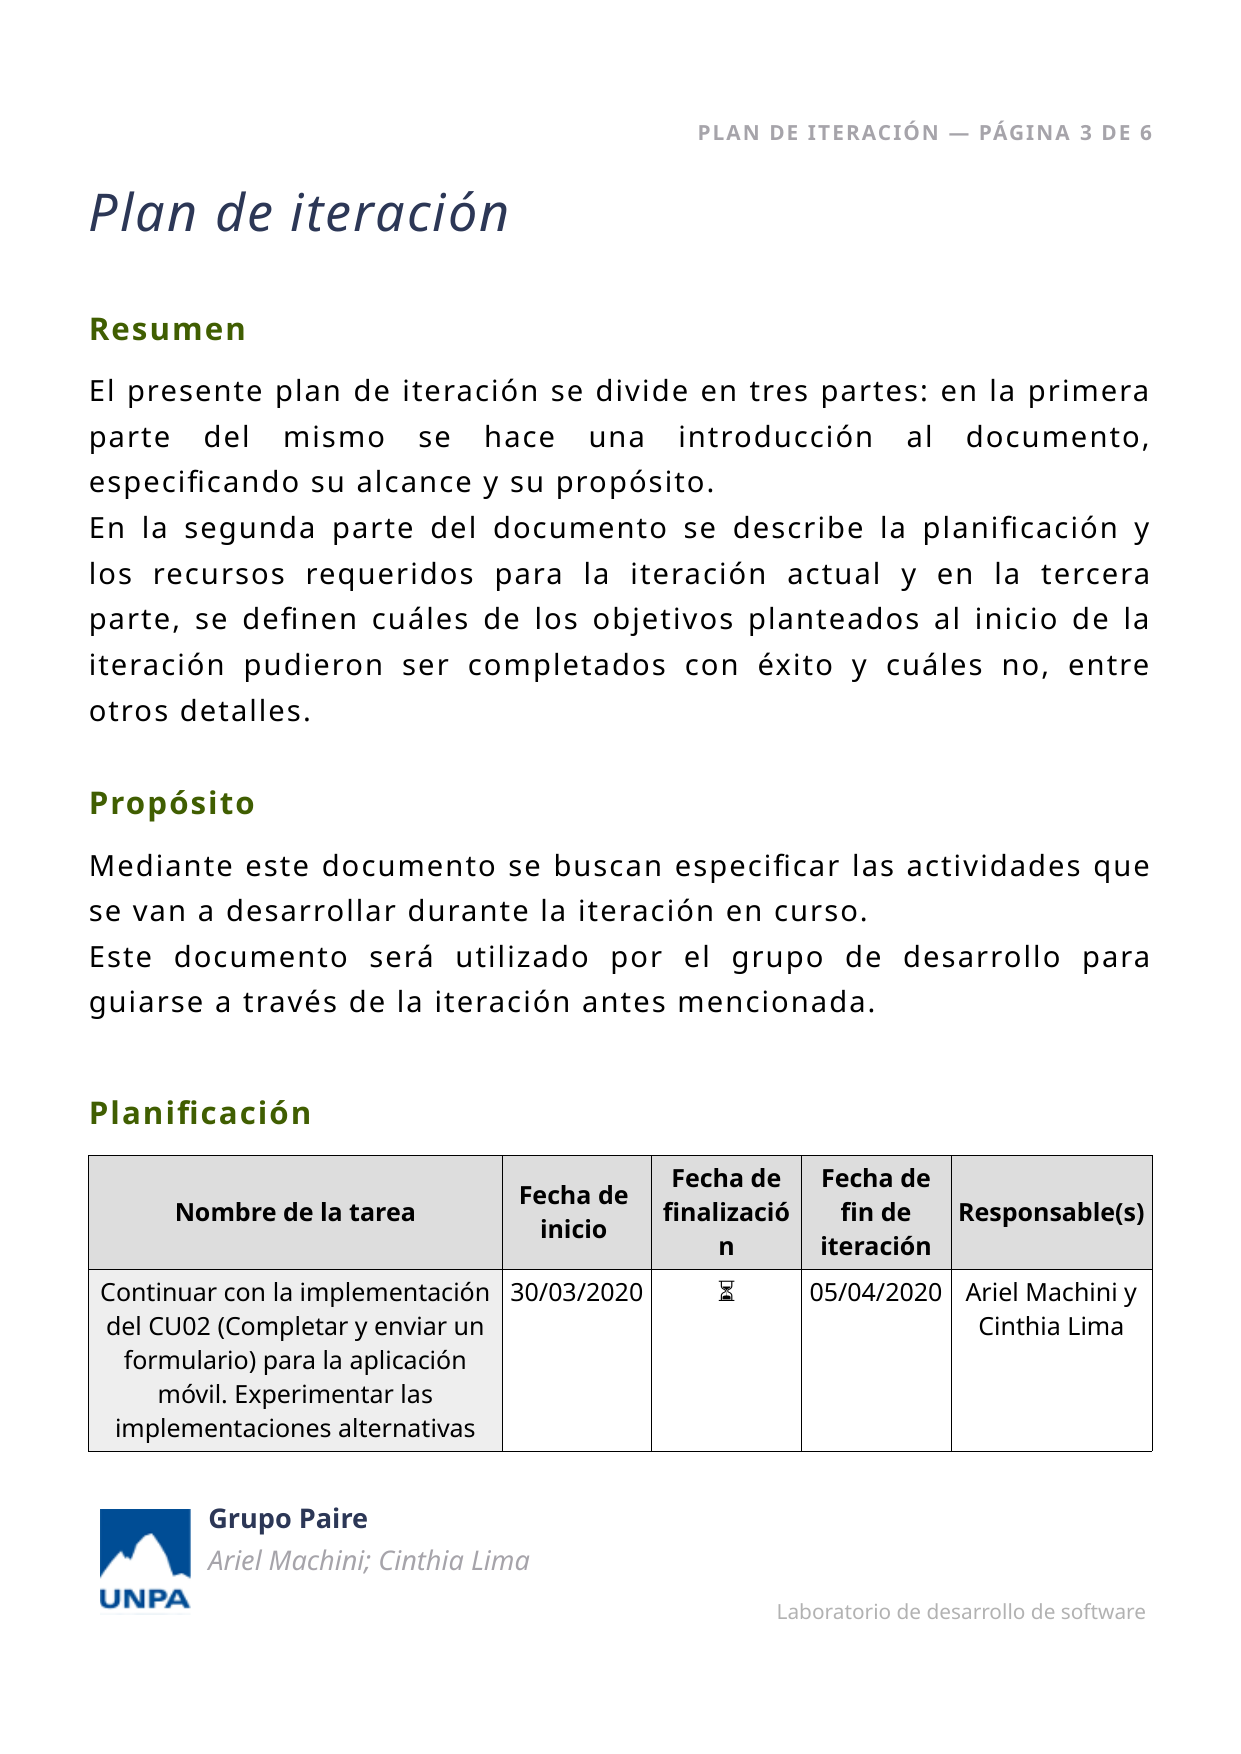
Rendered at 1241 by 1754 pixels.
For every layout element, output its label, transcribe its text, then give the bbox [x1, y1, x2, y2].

text Este documento será utilizado por el grupo de desarrollo para guiarse a través de la iteración antes mencionada. [88, 936, 1152, 1021]
table_header Fecha de inicio [503, 1156, 651, 1269]
picture [100, 1509, 191, 1615]
table_header Responsable(s) [952, 1156, 1152, 1269]
table_header Fecha de finalización [652, 1156, 801, 1269]
table_cell 30/03/2020 [503, 1270, 651, 1451]
text Resumen [88, 307, 1152, 349]
table_cell ⏳ [652, 1270, 801, 1451]
text Mediante este documento se buscan especificar las actividades que se van a desarrollar durante la iteración en curso. [88, 845, 1152, 930]
text Propósito [88, 781, 1152, 824]
table_header Nombre de la tarea [89, 1156, 502, 1269]
text En la segunda parte del documento se describe la planificación y los recursos requeridos para la iteración actual y en la tercera parte, se definen cuáles de los objetivos planteados al inicio de la iteración pudieron ser completados con éxito y cuáles no, entre otros detalles. [88, 507, 1152, 729]
text Plan de iteración [88, 176, 1152, 247]
text El presente plan de iteración se divide en tres partes: en la primera parte del mismo se hace una introducción al documento, especificando su alcance y su propósito. [88, 370, 1152, 501]
text Planificación [88, 1091, 1152, 1134]
table_cell 05/04/2020 [802, 1270, 951, 1451]
table_header Fecha de fin de iteración [802, 1156, 951, 1269]
table_cell Ariel Machini y Cinthia Lima [952, 1270, 1152, 1451]
table_cell Continuar con la implementación del CU02 (Completar y enviar un formulario) para la aplicación móvil. Experimentar las implementaciones alternativas [89, 1270, 502, 1451]
